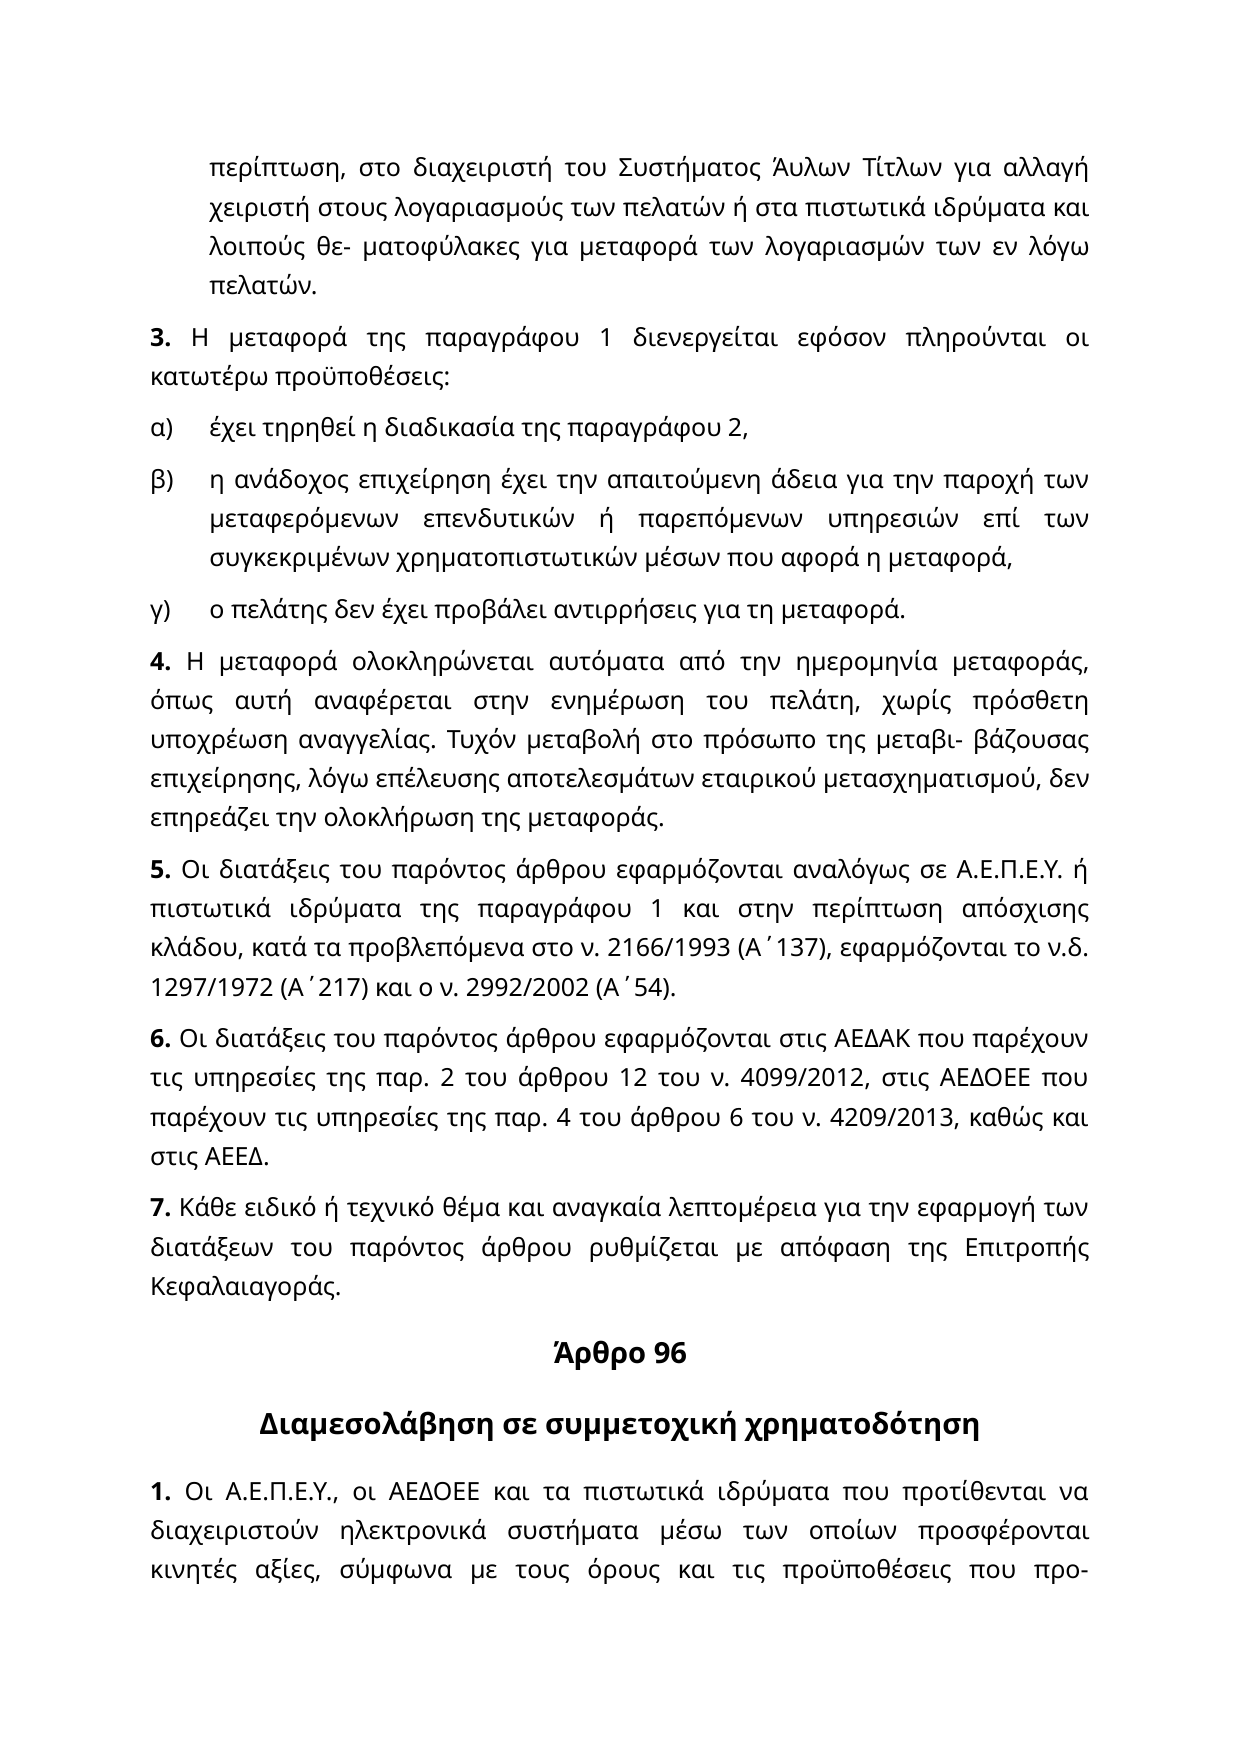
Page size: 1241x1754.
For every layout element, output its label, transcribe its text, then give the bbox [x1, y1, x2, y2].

list β) η ανάδοχος επιχείρηση έχει την απαιτούμενη άδεια για την παροχή των μεταφερόμενων επενδυτικών ή παρεπόμενων υπηρεσιών επί των συγκεκριμένων χρηματοπιστωτικών μέσων που αφορά η μεταφορά, [150, 462, 1090, 574]
list γ) ο πελάτης δεν έχει προβάλει αντιρρήσεις για τη μεταφορά. [150, 592, 1090, 626]
subtitle Διαμεσολάβηση σε συμμετοχική χρηματοδότηση [150, 1403, 1090, 1443]
text 6. Οι διατάξεις του παρόντος άρθρου εφαρμόζονται στις ΑΕΔΑΚ που παρέχουν τις υπηρεσίες της παρ. 2 του άρθρου 12 του ν. 4099/2012, στις ΑΕΔΟΕΕ που παρέχουν τις υπηρεσίες της παρ. 4 του άρθρου 6 του ν. 4209/2013, καθώς και στις ΑΕΕΔ. [150, 1021, 1090, 1172]
text 7. Κάθε ειδικό ή τεχνικό θέμα και αναγκαία λεπτομέρεια για την εφαρμογή των διατάξεων του παρόντος άρθρου ρυθμίζεται με απόφαση της Επιτροπής Κεφαλαιαγοράς. [150, 1190, 1090, 1302]
text 5. Οι διατάξεις του παρόντος άρθρου εφαρμόζονται αναλόγως σε Α.Ε.Π.Ε.Υ. ή πιστωτικά ιδρύματα της παραγράφου 1 και στην περίπτωση απόσχισης κλάδου, κατά τα προβλεπόμενα στο ν. 2166/1993 (Α΄137), εφαρμόζονται το ν.δ. 1297/1972 (Α΄217) και ο ν. 2992/2002 (Α΄54). [150, 852, 1090, 1003]
text 3. Η μεταφορά της παραγράφου 1 διενεργείται εφόσον πληρούνται οι κατωτέρω προϋποθέσεις: [150, 319, 1090, 392]
list περίπτωση, στο διαχειριστή του Συστήματος Άυλων Τίτλων για αλλαγή χειριστή στους λογαριασμούς των πελατών ή στα πιστωτικά ιδρύματα και λοιπούς θε- ματοφύλακες για μεταφορά των λογαριασμών των εν λόγω πελατών. [150, 150, 1090, 302]
text 4. Η μεταφορά ολοκληρώνεται αυτόματα από την ημερομηνία μεταφοράς, όπως αυτή αναφέρεται στην ενημέρωση του πελάτη, χωρίς πρόσθετη υποχρέωση αναγγελίας. Τυχόν μεταβολή στο πρόσωπο της μεταβι- βάζουσας επιχείρησης, λόγω επέλευσης αποτελεσμάτων εταιρικού μετασχηματισμού, δεν επηρεάζει την ολοκλήρωση της μεταφοράς. [150, 643, 1090, 834]
subtitle Άρθρο 96 [150, 1332, 1090, 1372]
text 1. Οι Α.Ε.Π.Ε.Υ., οι ΑΕΔΟΕΕ και τα πιστωτικά ιδρύματα που προτίθενται να διαχειριστούν ηλεκτρονικά συστήματα μέσω των οποίων προσφέρονται κινητές αξίες, σύμφωνα με τους όρους και τις προϋποθέσεις που προ- [150, 1474, 1090, 1586]
list α) έχει τηρηθεί η διαδικασία της παραγράφου 2, [150, 410, 1090, 444]
